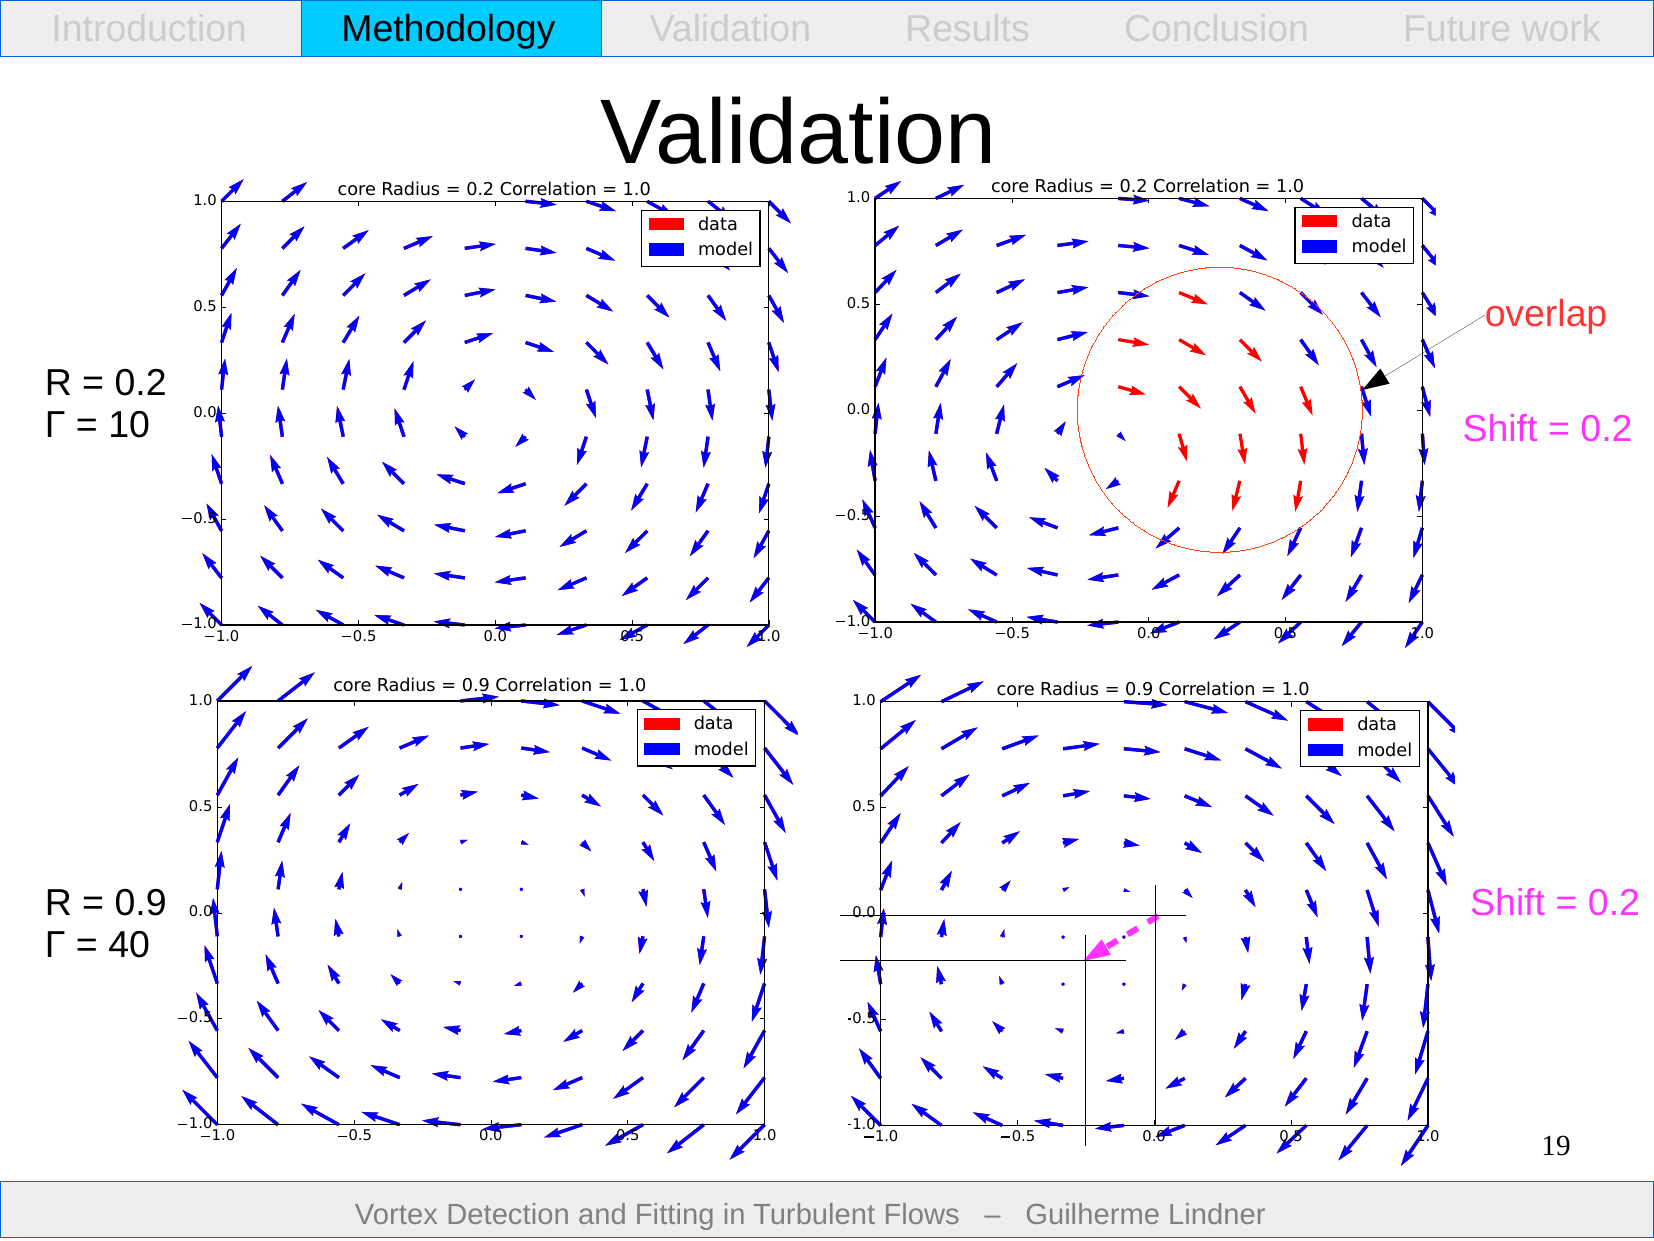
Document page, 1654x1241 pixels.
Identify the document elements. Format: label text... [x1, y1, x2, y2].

text_box overlap [1470, 285, 1623, 342]
title Validation [76, 34, 1486, 231]
chart [170, 231, 802, 1161]
text_box Vortex Detection and Fitting in Turbulent Flows – Guilherme Lindner [340, 1190, 1314, 1241]
text_box R = 0.9 Γ = 40 [30, 873, 182, 973]
text_box [0, 1181, 1654, 1238]
chart [831, 231, 1436, 656]
text_box Introduction Methodology Validation Results Conclusion Future work [0, 0, 1654, 57]
text_box Shift = 0.2 [1455, 874, 1654, 932]
chart [848, 675, 1456, 1167]
text_box Shift = 0.2 [1447, 399, 1654, 541]
text_box R = 0.2 Γ = 10 [30, 354, 182, 453]
